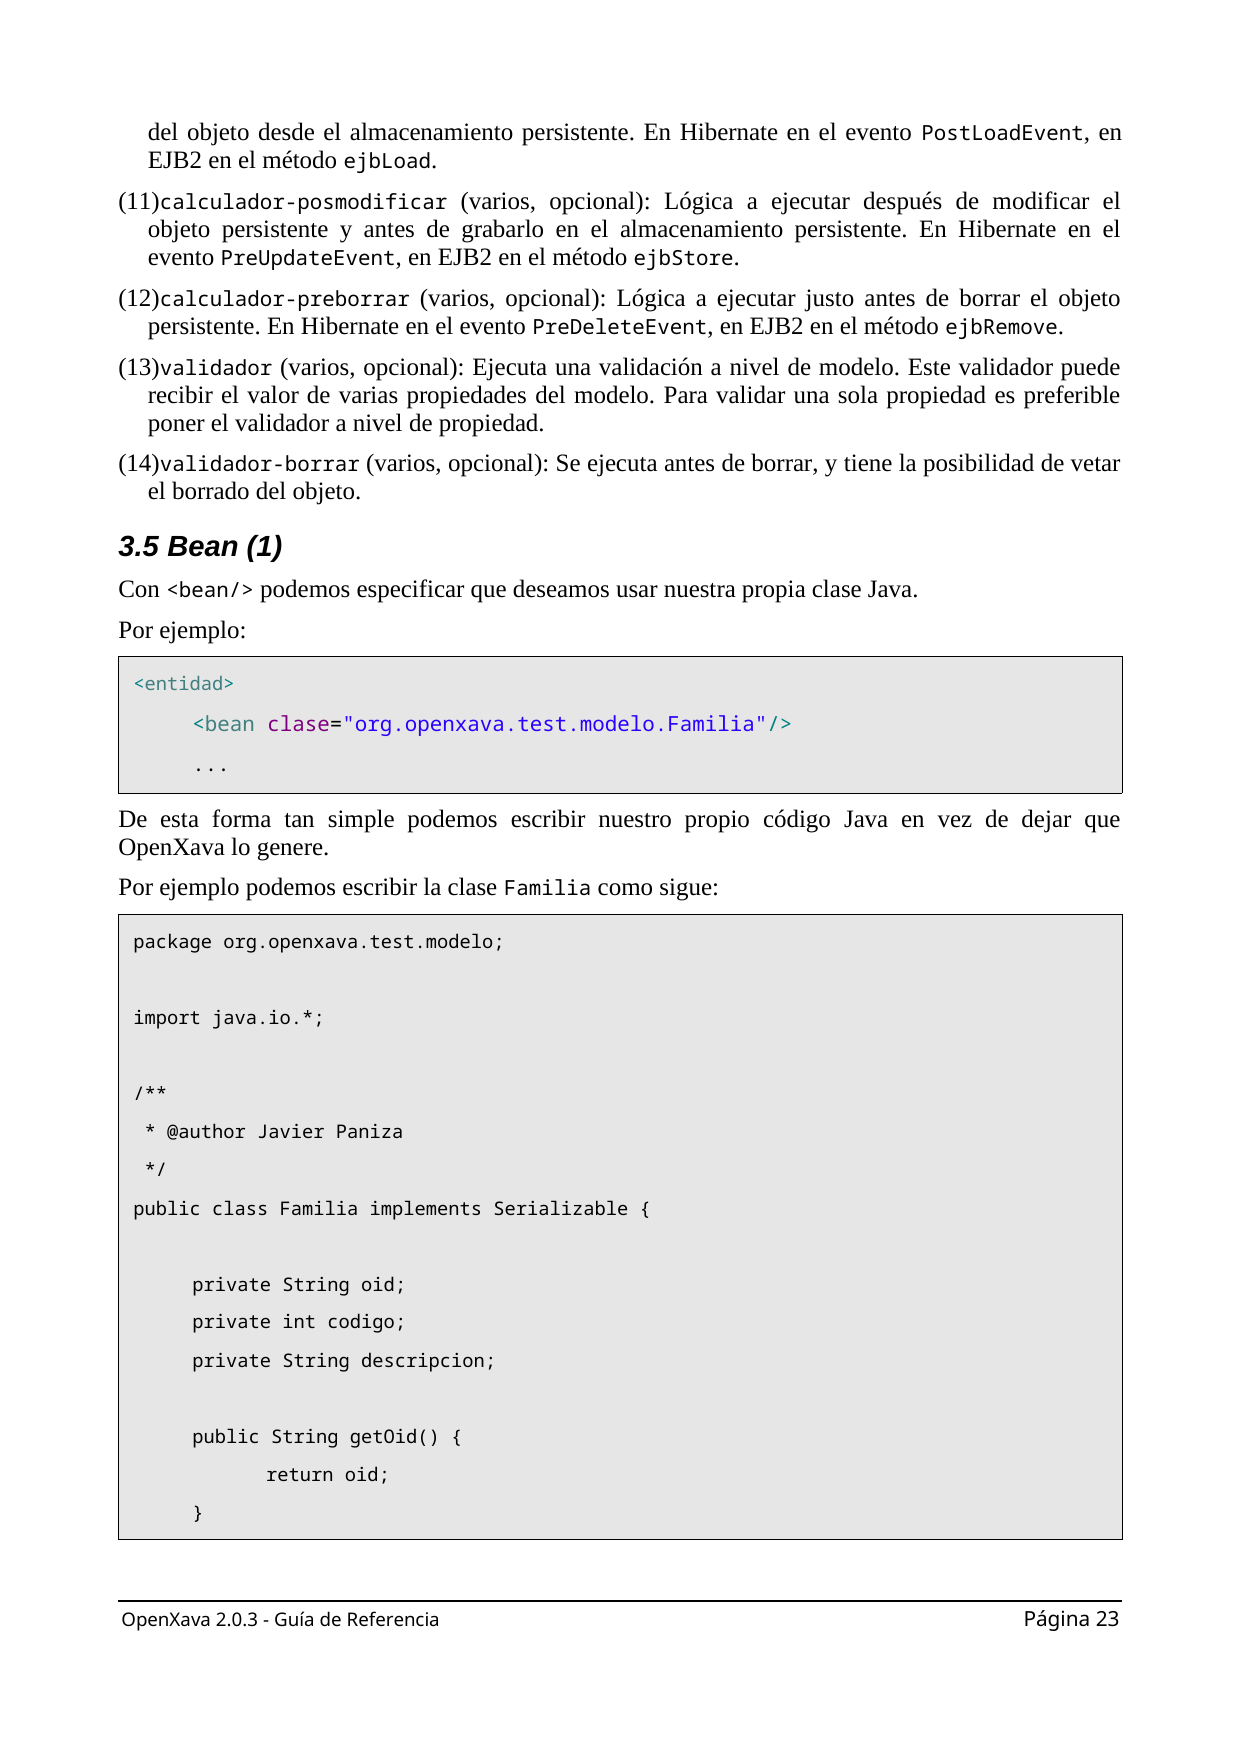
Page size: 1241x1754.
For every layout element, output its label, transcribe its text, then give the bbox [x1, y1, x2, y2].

text Con <bean/> podemos especificar que deseamos usar nuestra propia clase Java. [118, 575, 1122, 603]
text private String descripcion; [119, 1332, 1122, 1370]
text Por ejemplo: [118, 616, 1122, 643]
text De esta forma tan simple podemos escribir nuestro propio código Java en vez de dejar que OpenXava lo genere. [118, 805, 1122, 861]
list calculador-posmodificar (varios, opcional): Lógica a ejecutar después de modificar el objeto persistente y antes de grabarlo en el almacenamiento persistente. En Hibernate en el evento PreUpdateEvent, en EJB2 en el método ejbStore. [118, 187, 1122, 271]
text package org.openxava.test.modelo; [119, 915, 1122, 952]
list validador (varios, opcional): Ejecuta una validación a nivel de modelo. Este validador puede recibir el valor de varias propiedades del modelo. Para validar una sola propiedad es preferible poner el validador a nivel de propiedad. [118, 353, 1122, 436]
text import java.io.*; [119, 990, 1122, 1028]
text <bean clase="org.openxava.test.modelo.Familia"/> [119, 694, 1122, 735]
subtitle Bean (1) [118, 530, 1122, 562]
text <entidad> [119, 657, 1122, 694]
text } [119, 1484, 1122, 1539]
text */ [119, 1142, 1122, 1180]
list validador-borrar (varios, opcional): Se ejecuta antes de borrar, y tiene la posibilidad de vetar el borrado del objeto. [118, 449, 1122, 505]
text Por ejemplo podemos escribir la clase Familia como sigue: [118, 873, 1122, 901]
text /** [119, 1066, 1122, 1104]
text private String oid; [119, 1256, 1122, 1294]
text return oid; [119, 1446, 1122, 1484]
text public String getOid() { [119, 1408, 1122, 1446]
text private int codigo; [119, 1294, 1122, 1332]
list del objeto desde el almacenamiento persistente. En Hibernate en el evento PostLoadEvent, en EJB2 en el método ejbLoad. [118, 118, 1122, 174]
text ... [119, 735, 1122, 793]
list calculador-preborrar (varios, opcional): Lógica a ejecutar justo antes de borrar el objeto persistente. En Hibernate en el evento PreDeleteEvent, en EJB2 en el método ejbRemove. [118, 284, 1122, 340]
text public class Familia implements Serializable { [119, 1180, 1122, 1218]
text * @author Javier Paniza [119, 1104, 1122, 1142]
